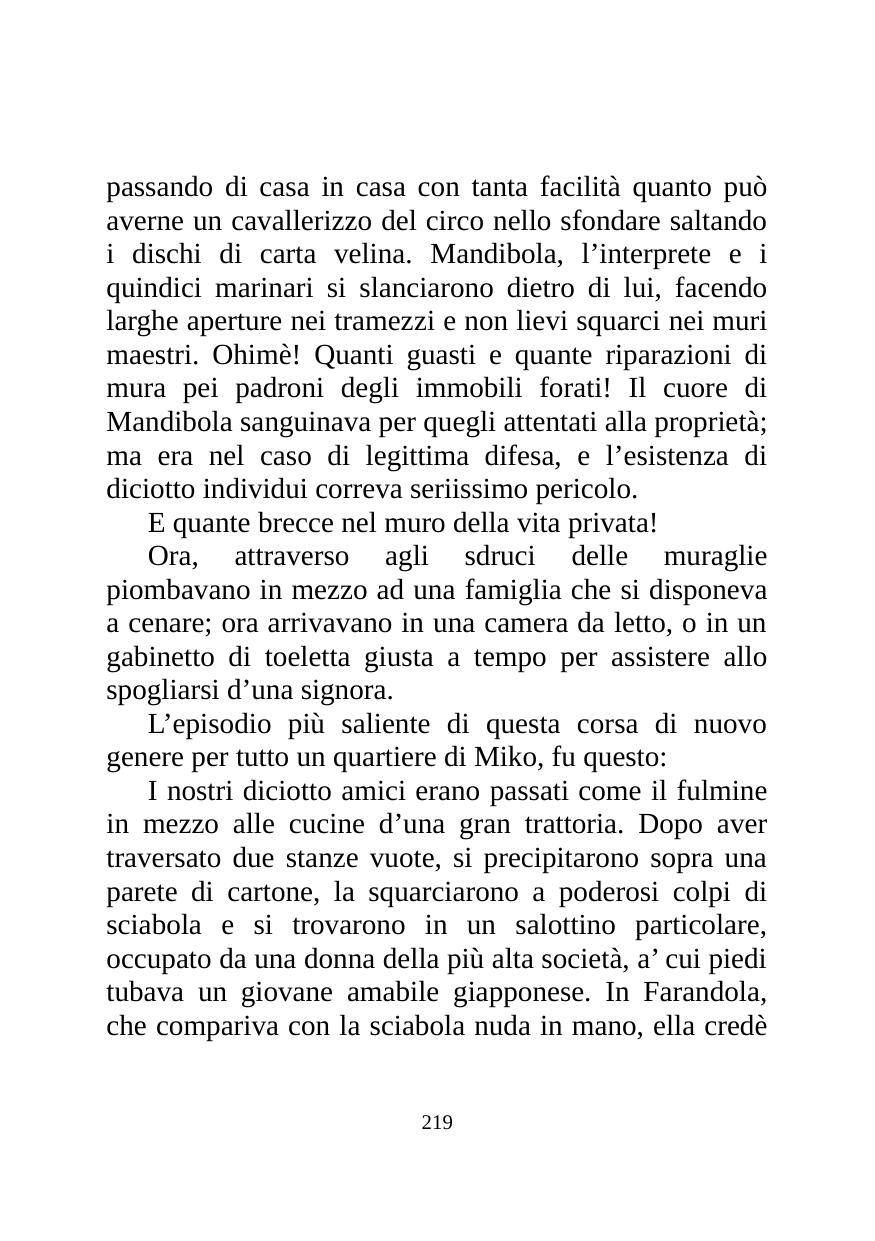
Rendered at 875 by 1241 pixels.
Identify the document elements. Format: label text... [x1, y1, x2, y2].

text I nostri diciotto amici erano passati come il fulmine in mezzo alle cucine d’una gran trattoria. Dopo aver traversato due stanze vuote, si precipitarono sopra una parete di cartone, la squarciarono a poderosi colpi di sciabola e si trovarono in un salottino particolare, occupato da una donna della più alta società, a’ cui piedi tubava un giovane amabile giapponese. In Farandola, che compariva con la sciabola nuda in mano, ella credè [106, 773, 768, 1041]
text Ora, attraverso agli sdruci delle muraglie piombavano in mezzo ad una famiglia che si disponeva a cenare; ora arrivavano in una camera da letto, o in un gabinetto di toeletta giusta a tempo per assistere allo spogliarsi d’una signora. [106, 538, 768, 706]
text passando di casa in casa con tanta facilità quanto può averne un cavallerizzo del circo nello sfondare saltando i dischi di carta velina. Mandibola, l’interprete e i quindici marinari si slanciarono dietro di lui, facendo larghe aperture nei tramezzi e non lievi squarci nei muri maestri. Ohimè! Quanti guasti e quante riparazioni di mura pei padroni degli immobili forati! Il cuore di Mandibola sanguinava per quegli attentati alla proprietà; ma era nel caso di legittima difesa, e l’esistenza di diciotto individui correva seriissimo pericolo. [106, 169, 768, 505]
text E quante brecce nel muro della vita privata! [106, 505, 768, 538]
text L’episodio più saliente di questa corsa di nuovo genere per tutto un quartiere di Miko, fu questo: [106, 706, 768, 773]
